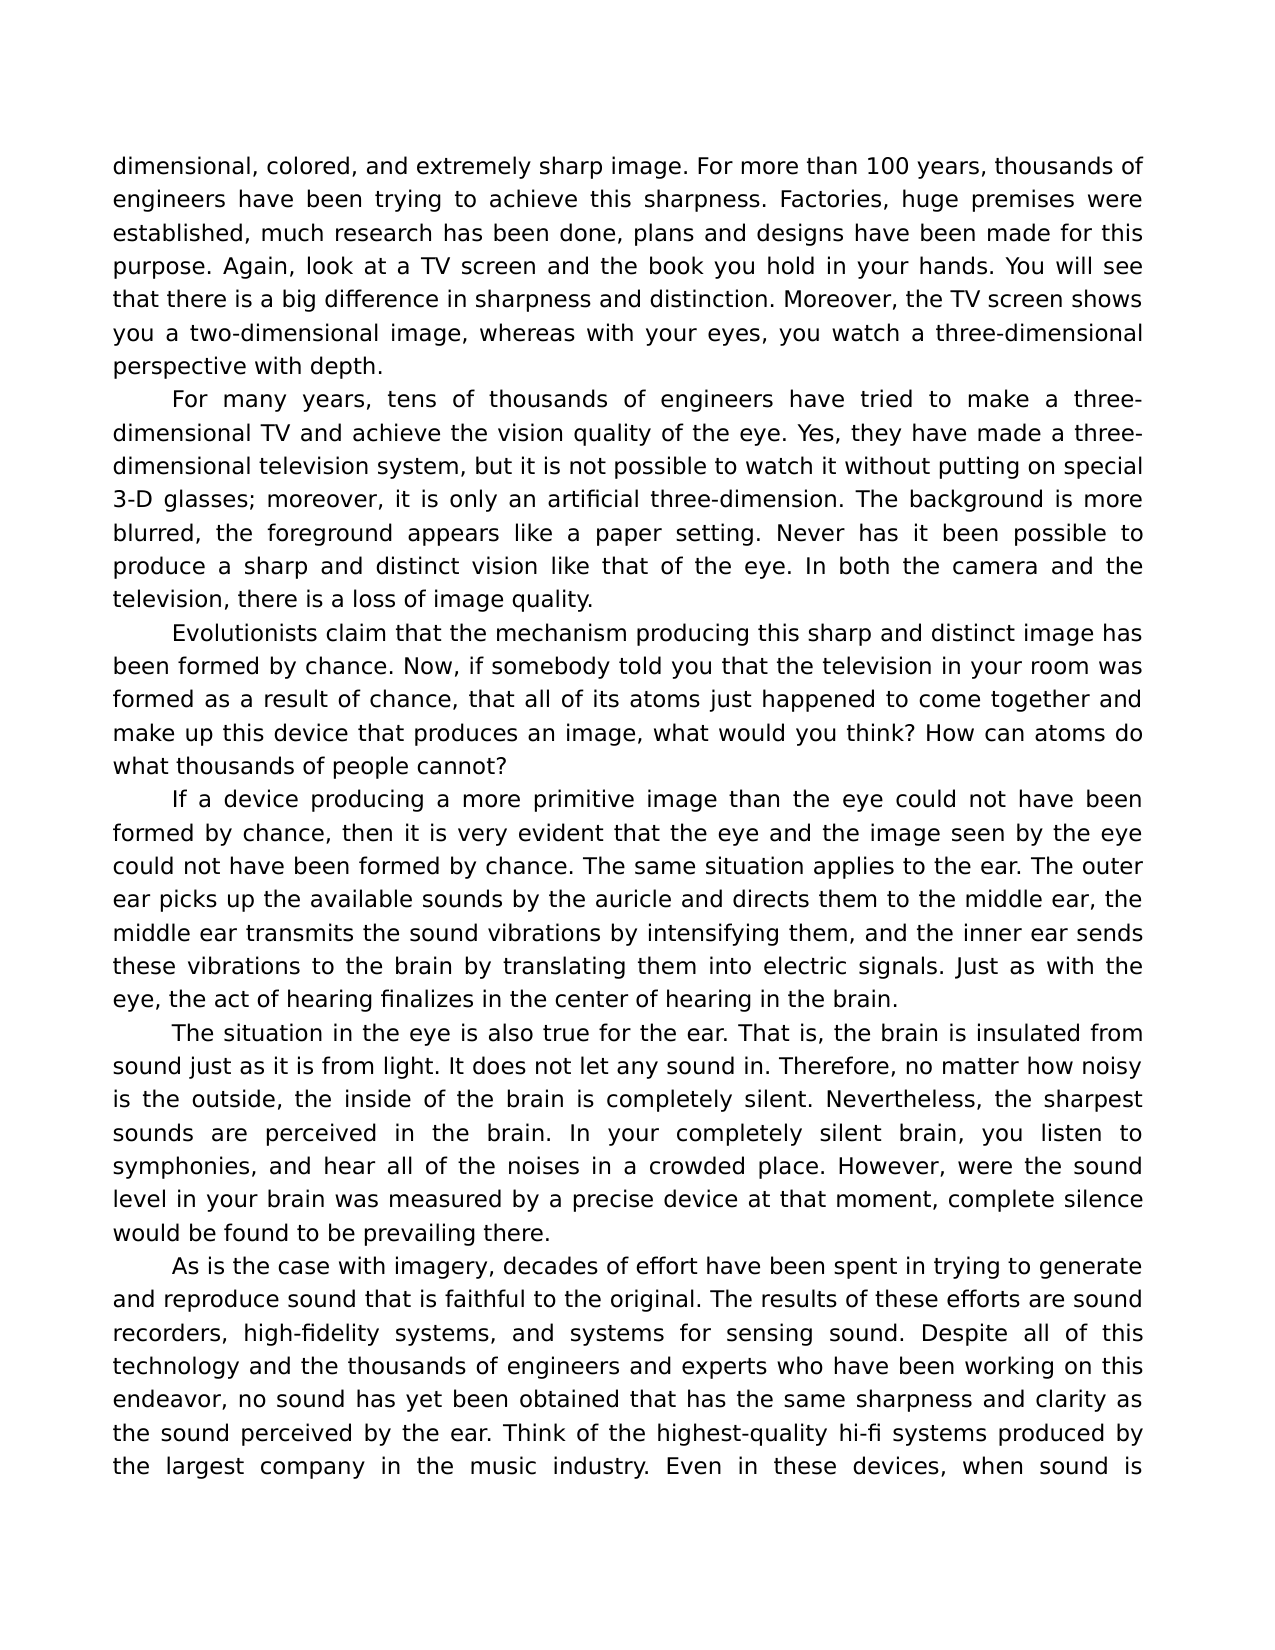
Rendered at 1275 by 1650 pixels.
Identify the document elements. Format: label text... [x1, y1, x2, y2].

text If a device producing a more primitive image than the eye could not have been formed by chance, then it is very evident that the eye and the image seen by the eye could not have been formed by chance. The same situation applies to the ear. The outer ear picks up the available sounds by the auricle and directs them to the middle ear, the middle ear transmits the sound vibrations by intensifying them, and the inner ear sends these vibrations to the brain by translating them into electric signals. Just as with the eye, the act of hearing finalizes in the center of hearing in the brain. [112, 781, 1145, 1014]
text For many years, tens of thousands of engineers have tried to make a three-dimensional TV and achieve the vision quality of the eye. Yes, they have made a three-dimensional television system, but it is not possible to watch it without putting on special 3-D glasses; moreover, it is only an artificial three-dimension. The background is more blurred, the foreground appears like a paper setting. Never has it been possible to produce a sharp and distinct vision like that of the eye. In both the camera and the television, there is a loss of image quality. [112, 381, 1145, 614]
text The situation in the eye is also true for the ear. That is, the brain is insulated from sound just as it is from light. It does not let any sound in. Therefore, no matter how noisy is the outside, the inside of the brain is completely silent. Nevertheless, the sharpest sounds are perceived in the brain. In your completely silent brain, you listen to symphonies, and hear all of the noises in a crowded place. However, were the sound level in your brain was measured by a precise device at that moment, complete silence would be found to be prevailing there. [112, 1014, 1145, 1248]
text Evolutionists claim that the mechanism producing this sharp and distinct image has been formed by chance. Now, if somebody told you that the television in your room was formed as a result of chance, that all of its atoms just happened to come together and make up this device that produces an image, what would you think? How can atoms do what thousands of people cannot? [112, 614, 1145, 781]
text As is the case with imagery, decades of effort have been spent in trying to generate and reproduce sound that is faithful to the original. The results of these efforts are sound recorders, high-fidelity systems, and systems for sensing sound. Despite all of this technology and the thousands of engineers and experts who have been working on this endeavor, no sound has yet been obtained that has the same sharpness and clarity as the sound perceived by the ear. Think of the highest-quality hi-fi systems produced by the largest company in the music industry. Even in these devices, when sound is [112, 1248, 1145, 1481]
text dimensional, colored, and extremely sharp image. For more than 100 years, thousands of engineers have been trying to achieve this sharpness. Factories, huge premises were established, much research has been done, plans and designs have been made for this purpose. Again, look at a TV screen and the book you hold in your hands. You will see that there is a big difference in sharpness and distinction. Moreover, the TV screen shows you a two-dimensional image, whereas with your eyes, you watch a three-dimensional perspective with depth. [112, 148, 1145, 381]
